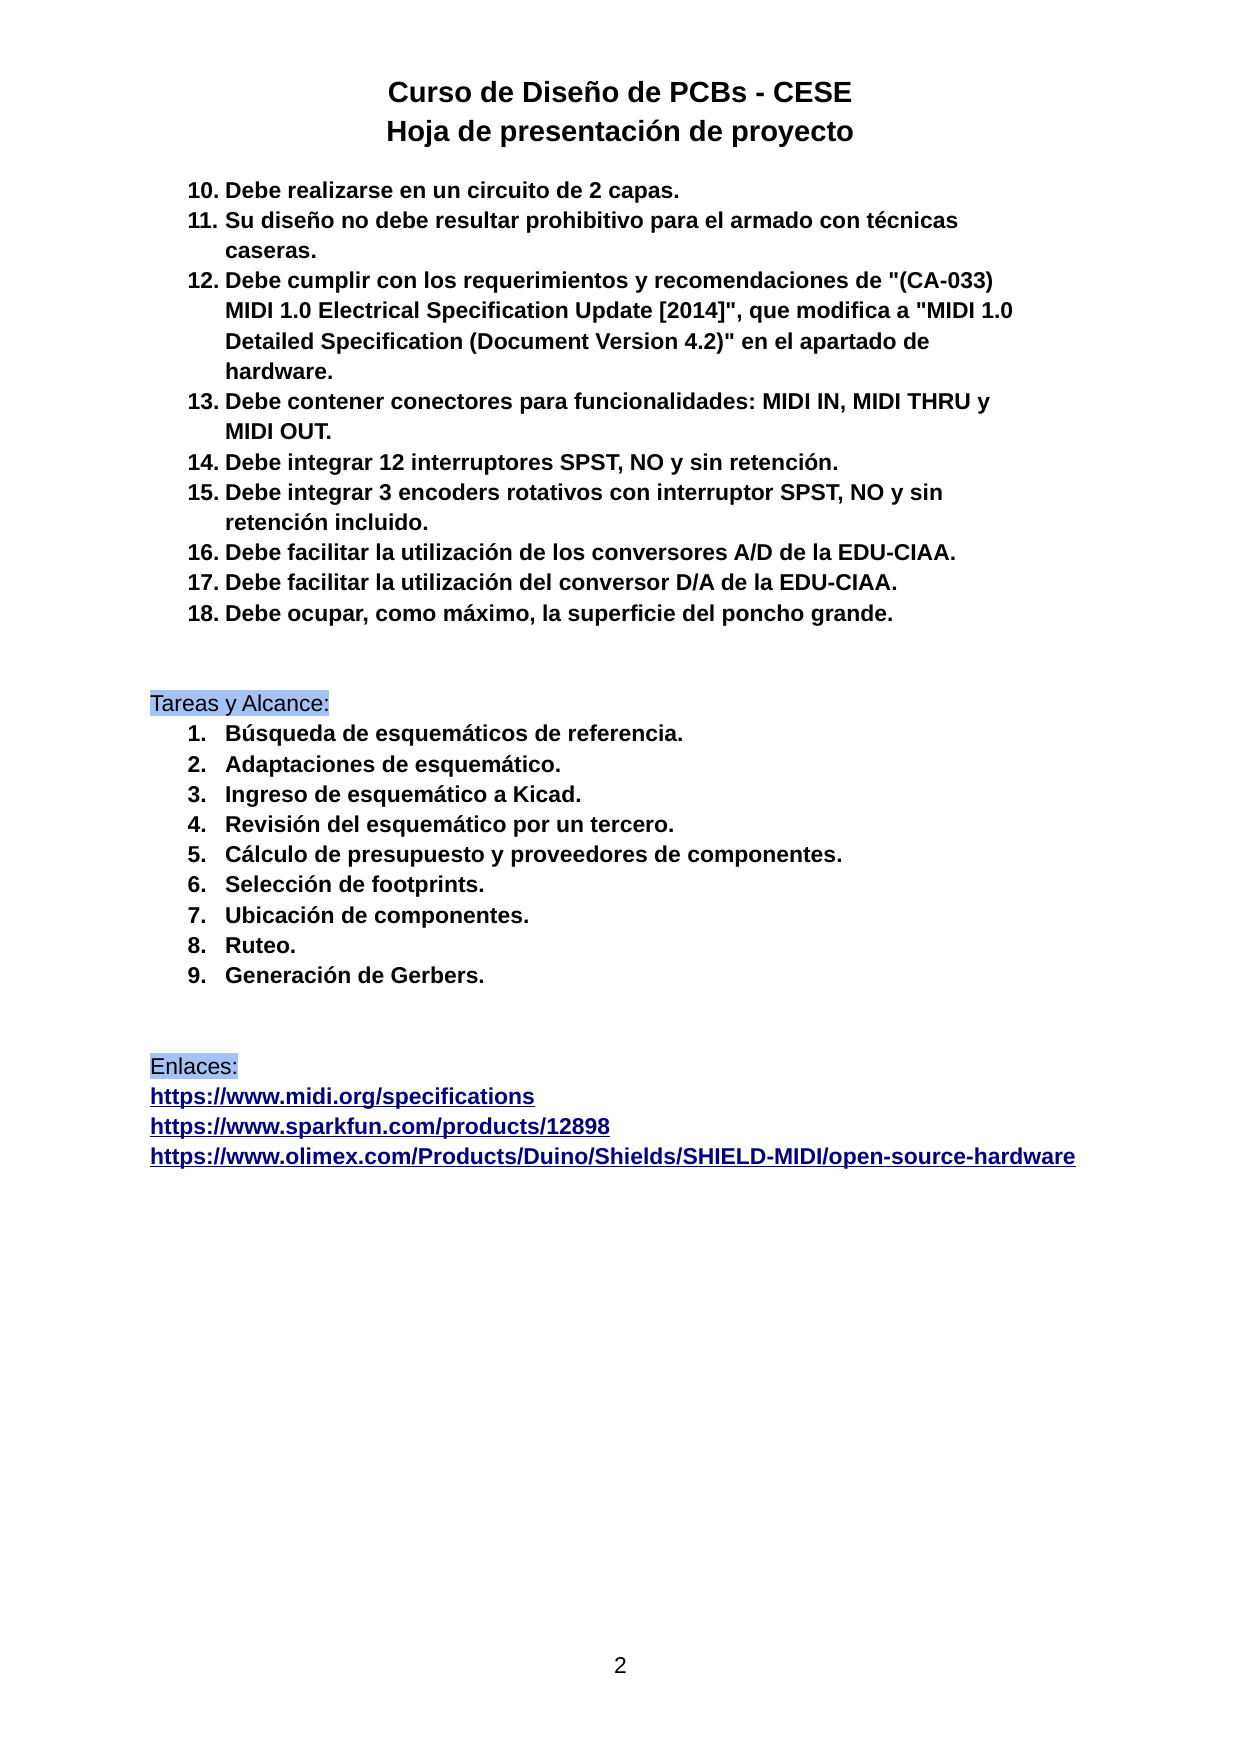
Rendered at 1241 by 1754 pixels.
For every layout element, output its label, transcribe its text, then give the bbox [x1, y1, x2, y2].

text https://www.olimex.com/Products/Duino/Shields/SHIELD-MIDI/open-source-hardware [150, 1143, 1091, 1169]
list Debe facilitar la utilización de los conversores A/D de la EDU-CIAA. [187, 539, 1044, 565]
text https://www.sparkfun.com/products/12898 [150, 1113, 1091, 1139]
list Debe cumplir con los requerimientos y recomendaciones de "(CA-033) MIDI 1.0 Electrical Specification Update [2014]", que modifica a "MIDI 1.0 Detailed Specification (Document Version 4.2)" en el apartado de hardware. [187, 267, 1044, 384]
list Generación de Gerbers. [187, 962, 1091, 988]
list Revisión del esquemático por un tercero. [187, 811, 1091, 837]
list Cálculo de presupuesto y proveedores de componentes. [187, 841, 1091, 867]
list Debe ocupar, como máximo, la superficie del poncho grande. [187, 599, 1044, 626]
list Debe realizarse en un circuito de 2 capas. [187, 177, 1091, 203]
list Ubicación de componentes. [187, 902, 1091, 928]
list Debe contener conectores para funcionalidades: MIDI IN, MIDI THRU y MIDI OUT. [187, 388, 1044, 444]
text https://www.midi.org/specifications [150, 1083, 1091, 1109]
list Selección de footprints. [187, 871, 1091, 898]
list Debe integrar 3 encoders rotativos con interruptor SPST, NO y sin retención incluido. [187, 479, 1044, 535]
list Su diseño no debe resultar prohibitivo para el armado con técnicas caseras. [187, 207, 1053, 263]
list Ruteo. [187, 932, 1091, 958]
list Debe integrar 12 interruptores SPST, NO y sin retención. [187, 448, 1044, 475]
text Enlaces: [150, 1053, 1091, 1079]
list Debe facilitar la utilización del conversor D/A de la EDU-CIAA. [187, 569, 1044, 596]
text Tareas y Alcance: [150, 690, 1091, 716]
list Ingreso de esquemático a Kicad. [187, 781, 1091, 807]
list Adaptaciones de esquemático. [187, 751, 1091, 777]
list Búsqueda de esquemáticos de referencia. [187, 720, 1091, 747]
